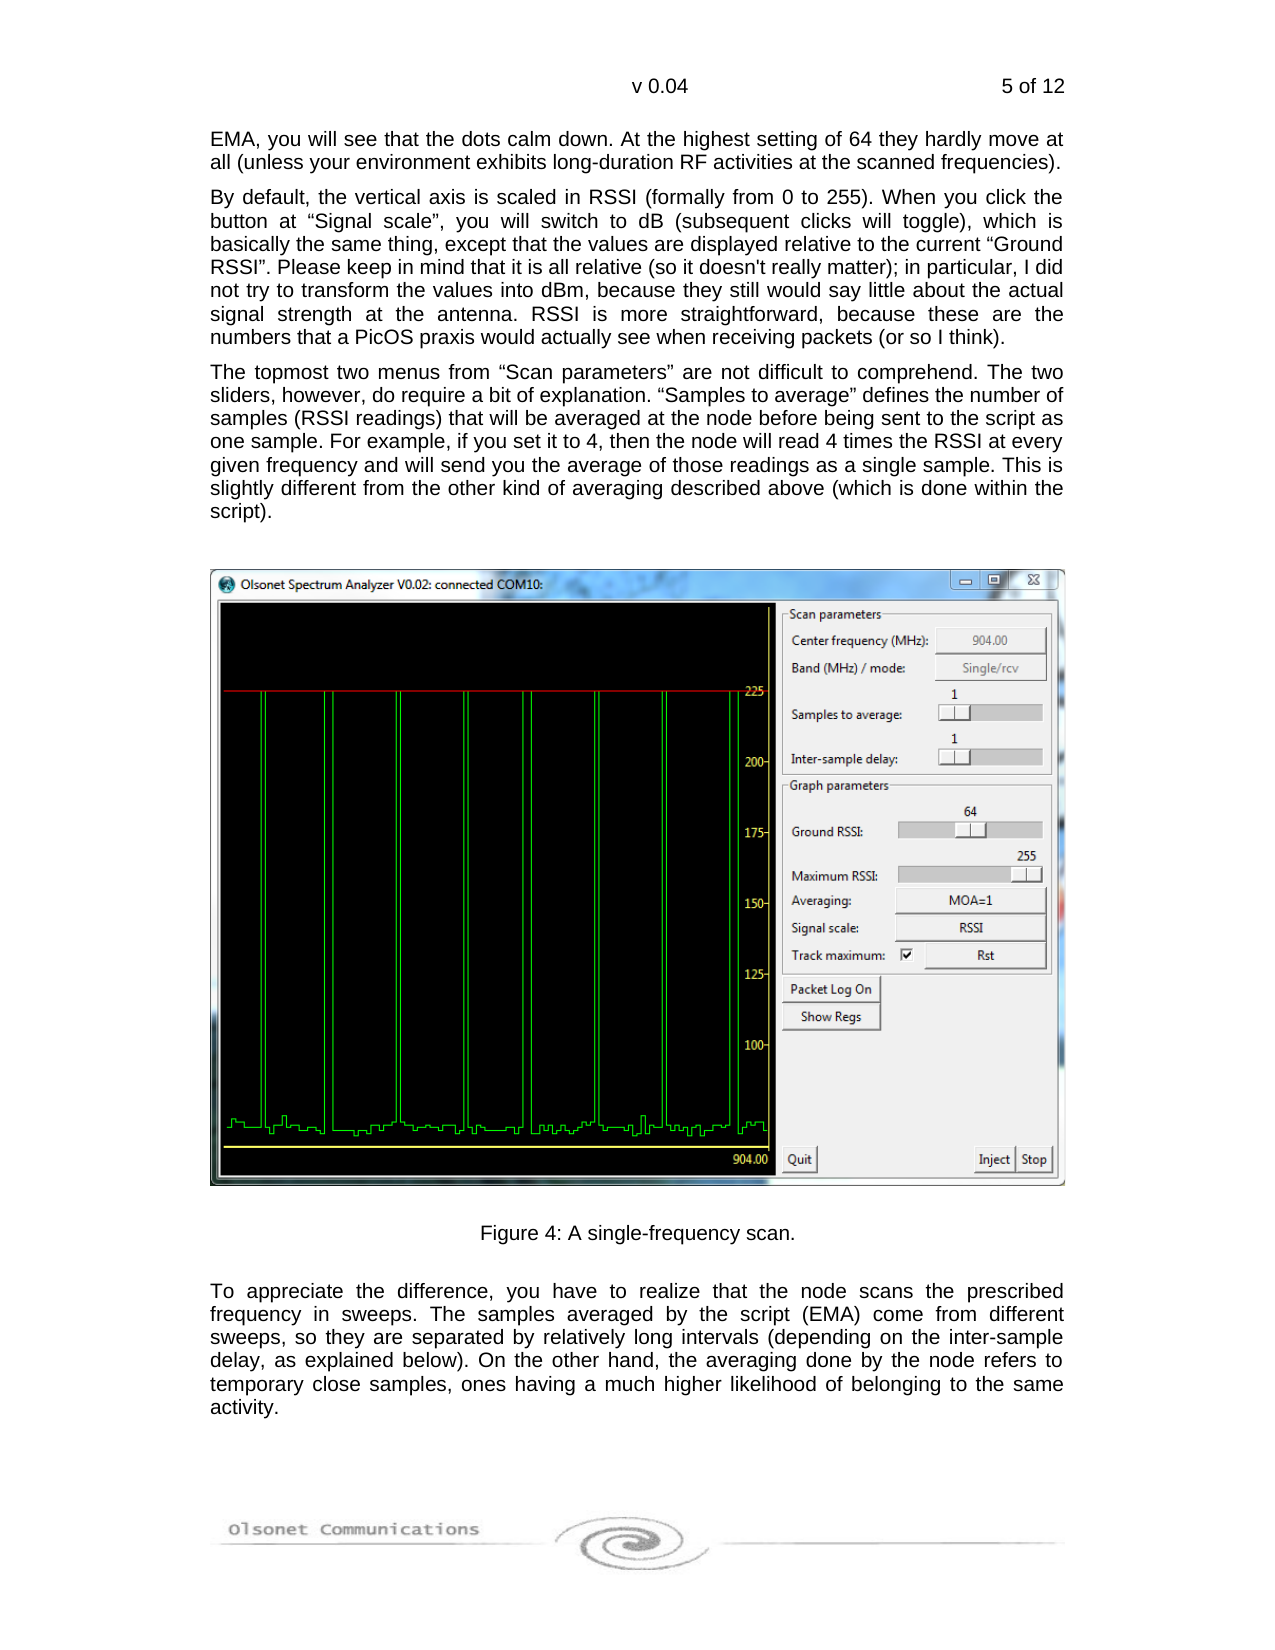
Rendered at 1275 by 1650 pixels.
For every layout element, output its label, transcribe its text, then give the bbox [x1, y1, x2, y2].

text By default, the vertical axis is scaled in RSSI (formally from 0 to 255). When you click the button at “Signal scale”, you will switch to dB (subsequent clicks will toggle), which is basically the same thing, except that the values are displayed relative to the current “Ground RSSI”. Please keep in mind that it is all relative (so it doesn't really matter); in particular, I did not try to transform the values into dBm, because they still would say little about the actual signal strength at the antenna. RSSI is more straightforward, because these are the numbers that a PicOS praxis would actually see when receiving packets (or so I think). [210, 186, 1065, 348]
picture [210, 569, 1066, 1186]
text To appreciate the difference, you have to realize that the node scans the prescribed frequency in sweeps. The samples averaged by the script (EMA) come from different sweeps, so they are separated by relatively long intervals (depending on the inter-sample delay, as explained below). On the other hand, the averaging done by the node refers to temporary close samples, ones having a much higher likelihood of belonging to the same activity. [210, 1279, 1065, 1419]
text EMA, you will see that the dots calm down. At the highest setting of 64 they hardly move at all (unless your environment exhibits long-duration RF activities at the scanned frequencies). [210, 128, 1065, 174]
text Figure 4: A single-frequency scan. [210, 1221, 1065, 1244]
text The topmost two menus from “Scan parameters” are not difficult to comprehend. The two sliders, however, do require a bit of explanation. “Samples to average” defines the number of samples (RSSI readings) that will be averaged at the node before being sent to the script as one sample. For example, if you set it to 4, then the node will read 4 times the RSSI at every given frequency and will send you the average of those readings as a single sample. This is slightly different from the other kind of averaging described above (which is done within the script). [210, 360, 1065, 523]
picture [210, 1501, 1065, 1593]
